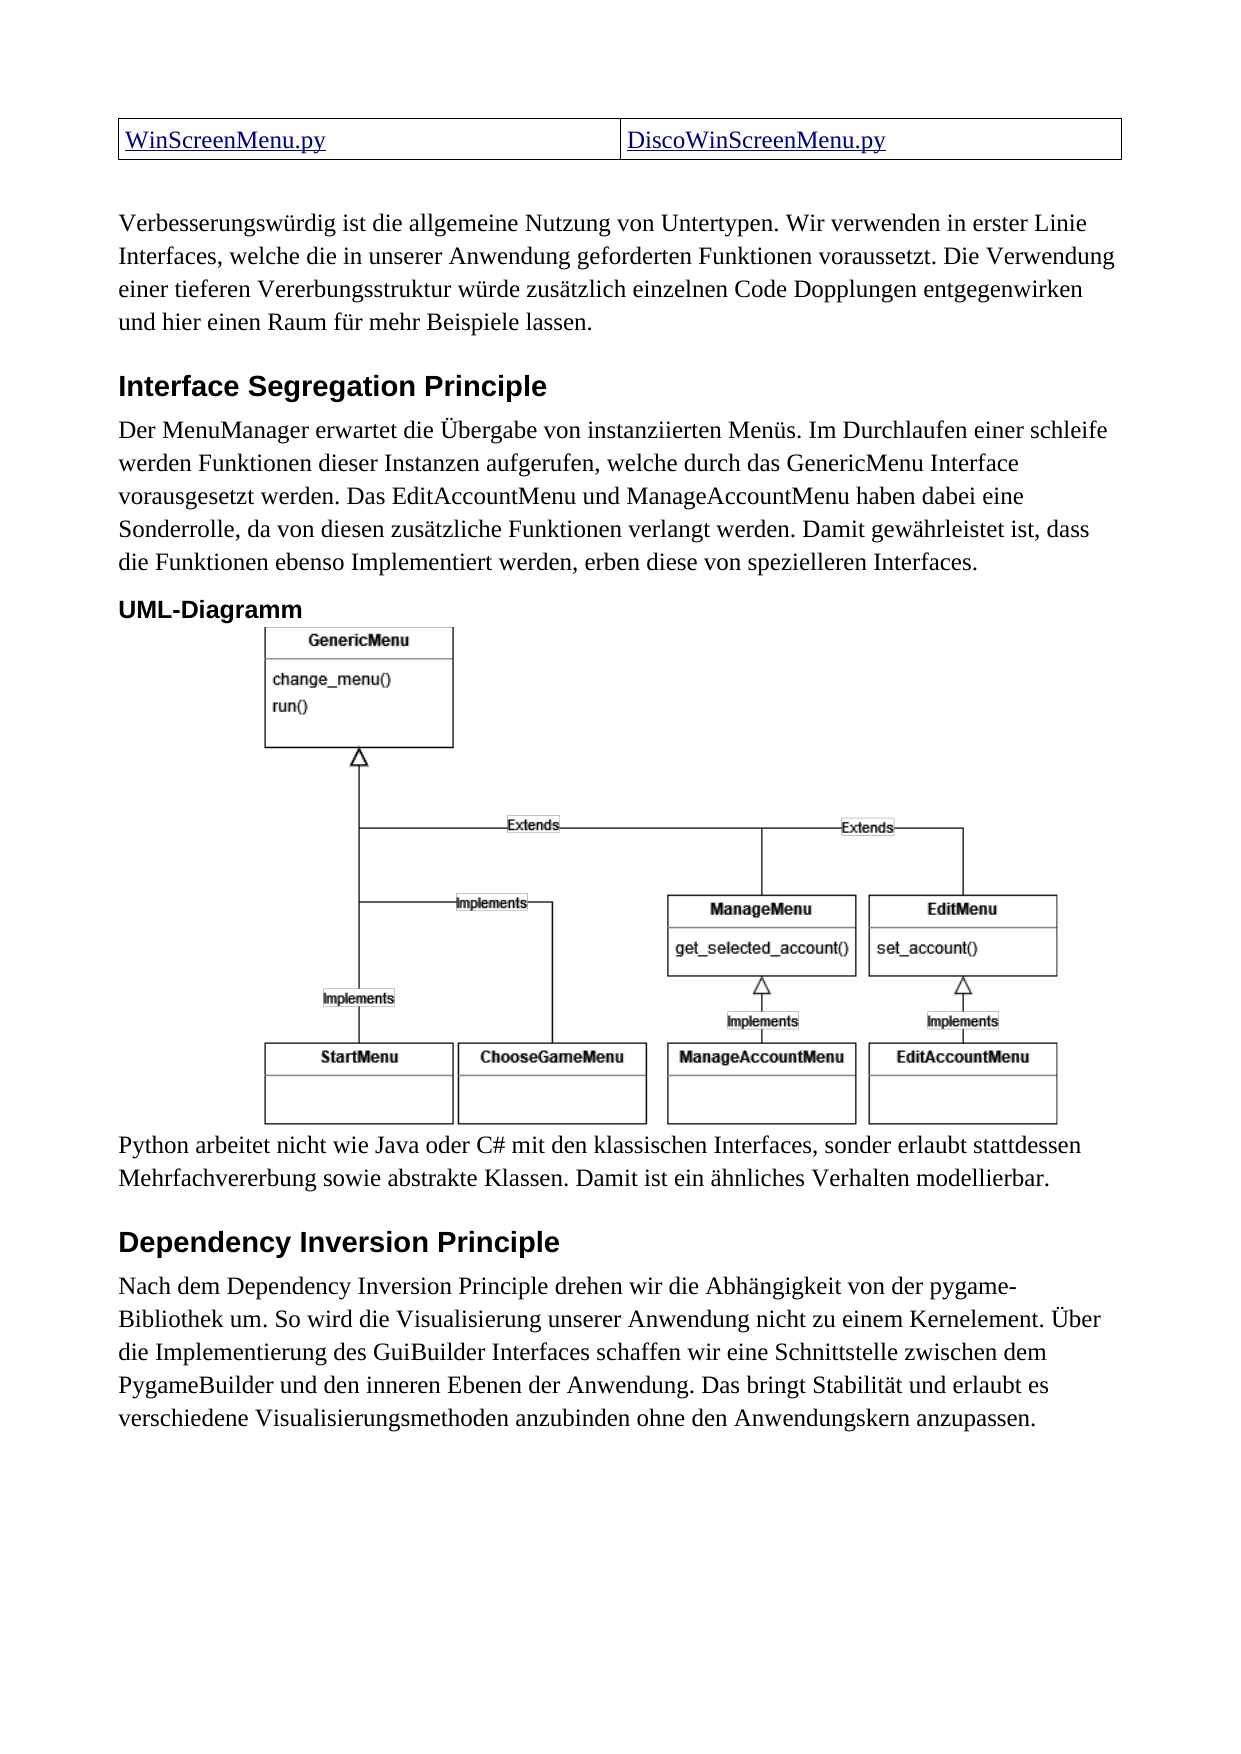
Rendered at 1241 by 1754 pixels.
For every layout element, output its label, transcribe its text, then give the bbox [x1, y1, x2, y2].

text UML-Diagramm [118, 595, 1122, 624]
subtitle Dependency Inversion Principle [118, 1225, 1122, 1259]
picture [121, 627, 1058, 1126]
table_header WinScreenMenu.py [119, 119, 620, 159]
text Der MenuManager erwartet die Übergabe von instanziierten Menüs. Im Durchlaufen einer schleife werden Funktionen dieser Instanzen aufgerufen, welche durch das GenericMenu Interface vorausgesetzt werden. Das EditAccountMenu und ManageAccountMenu haben dabei eine Sonderrolle, da von diesen zusätzliche Funktionen verlangt werden. Damit gewährleistet ist, dass die Funktionen ebenso Implementiert werden, erben diese von spezielleren Interfaces. [118, 415, 1122, 576]
text Nach dem Dependency Inversion Principle drehen wir die Abhängigkeit von der pygame-Bibliothek um. So wird die Visualisierung unserer Anwendung nicht zu einem Kernelement. Über die Implementierung des GuiBuilder Interfaces schaffen wir eine Schnittstelle zwischen dem PygameBuilder und den inneren Ebenen der Anwendung. Das bringt Stabilität und erlaubt es verschiedene Visualisierungsmethoden anzubinden ohne den Anwendungskern anzupassen. [118, 1271, 1122, 1432]
table_header DiscoWinScreenMenu.py [621, 119, 1121, 159]
text Verbesserungswürdig ist die allgemeine Nutzung von Untertypen. Wir verwenden in erster Linie Interfaces, welche die in unserer Anwendung geforderten Funktionen voraussetzt. Die Verwendung einer tieferen Vererbungsstruktur würde zusätzlich einzelnen Code Dopplungen entgegenwirken und hier einen Raum für mehr Beispiele lassen. [118, 208, 1122, 336]
subtitle Interface Segregation Principle [118, 369, 1122, 403]
text Python arbeitet nicht wie Java oder C# mit den klassischen Interfaces, sonder erlaubt stattdessen Mehrfachvererbung sowie abstrakte Klassen. Damit ist ein ähnliches Verhalten modellierbar. [118, 643, 1122, 1192]
